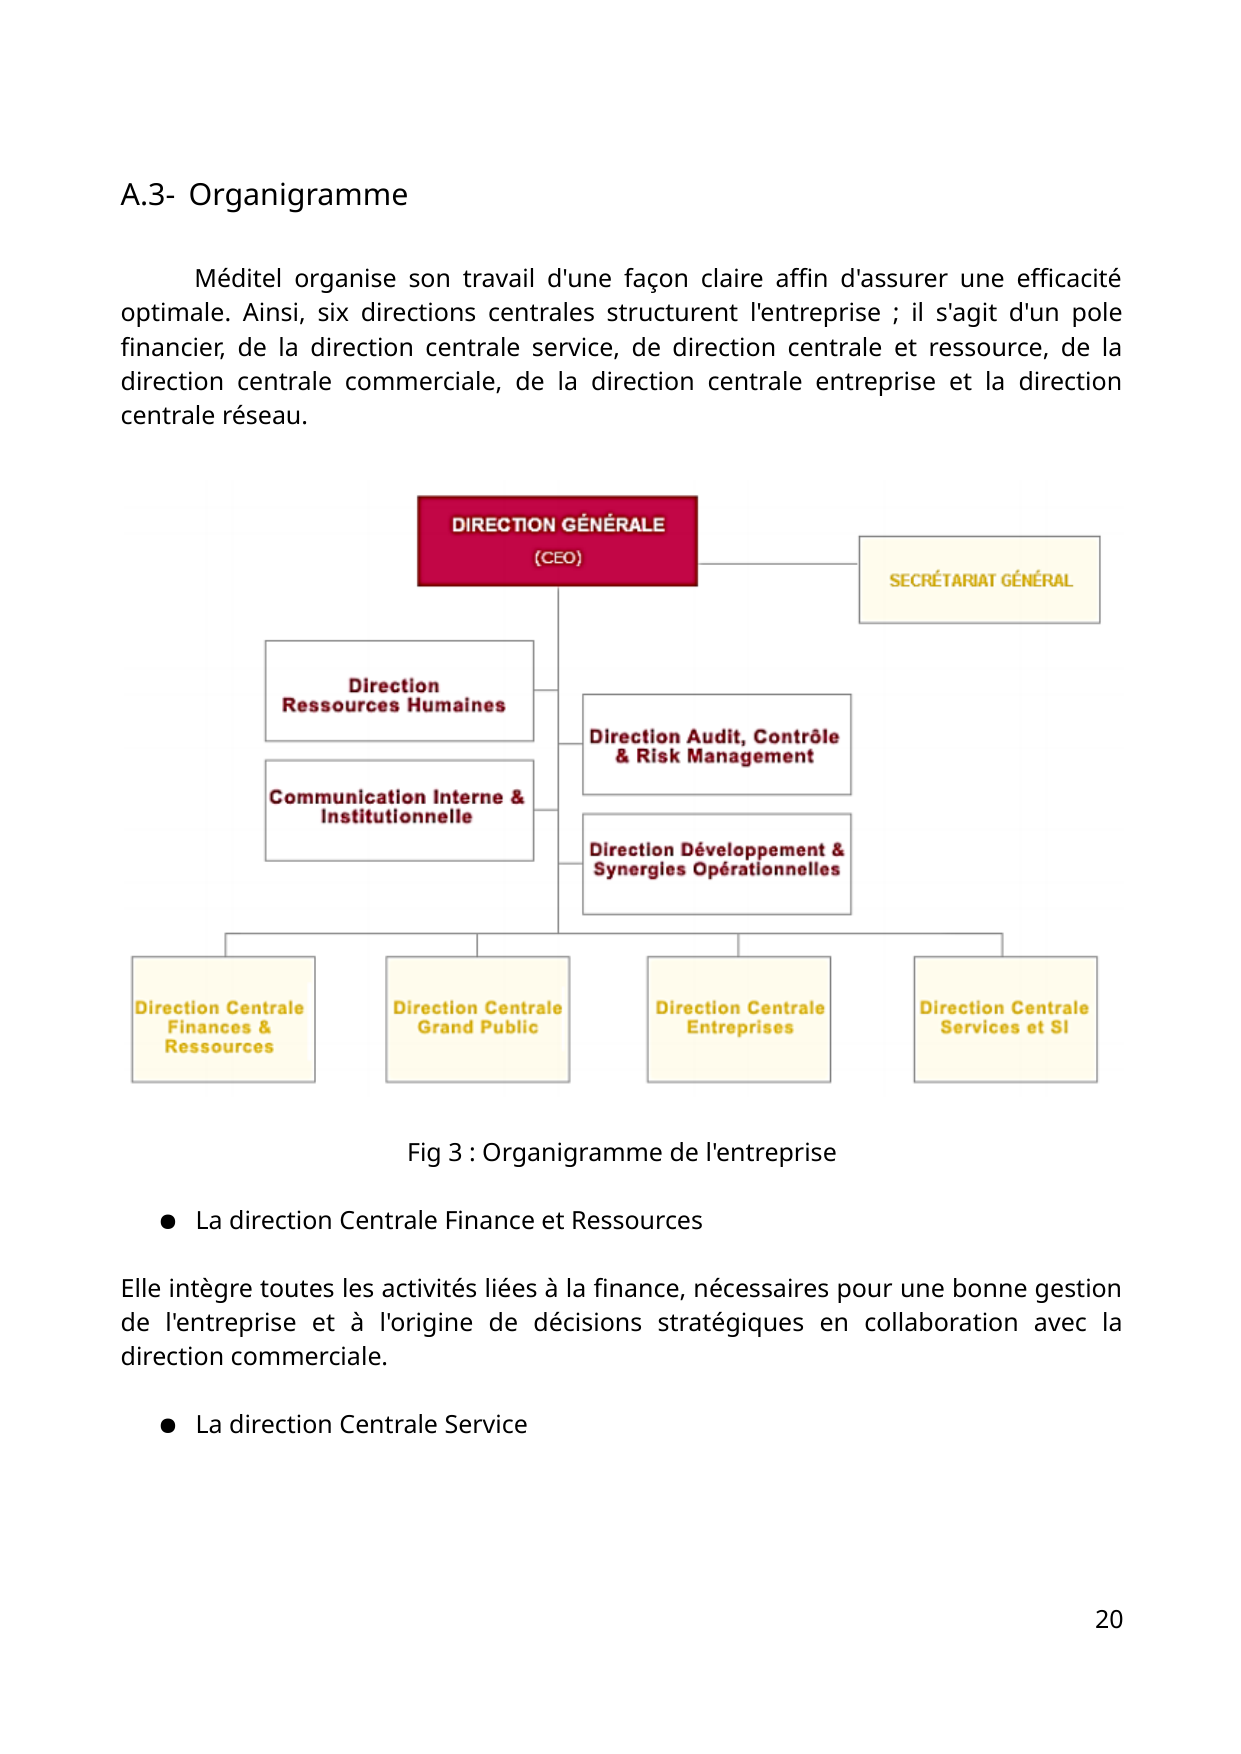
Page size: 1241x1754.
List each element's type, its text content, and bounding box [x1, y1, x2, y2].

text Fig 3 : Organigramme de l'entreprise [120, 1134, 1123, 1168]
list La direction Centrale Finance et Ressources [158, 1203, 1123, 1237]
list La direction Centrale Service [158, 1407, 1123, 1441]
text Méditel organise son travail d'une façon claire affin d'assurer une efficacité optimale. Ainsi, six directions centrales structurent l'entreprise ; il s'agit d'un pole financier, de la direction centrale service, de direction centrale et ressource, de la direction centrale commerciale, de la direction centrale entreprise et la direction centrale réseau. [120, 261, 1123, 431]
text Elle intègre toutes les activités liées à la finance, nécessaires pour une bonne gestion de l'entreprise et à l'origine de décisions stratégiques en collaboration avec la direction commerciale. [120, 1271, 1123, 1373]
subtitle Organigramme [120, 173, 1123, 214]
picture [120, 465, 1124, 1101]
